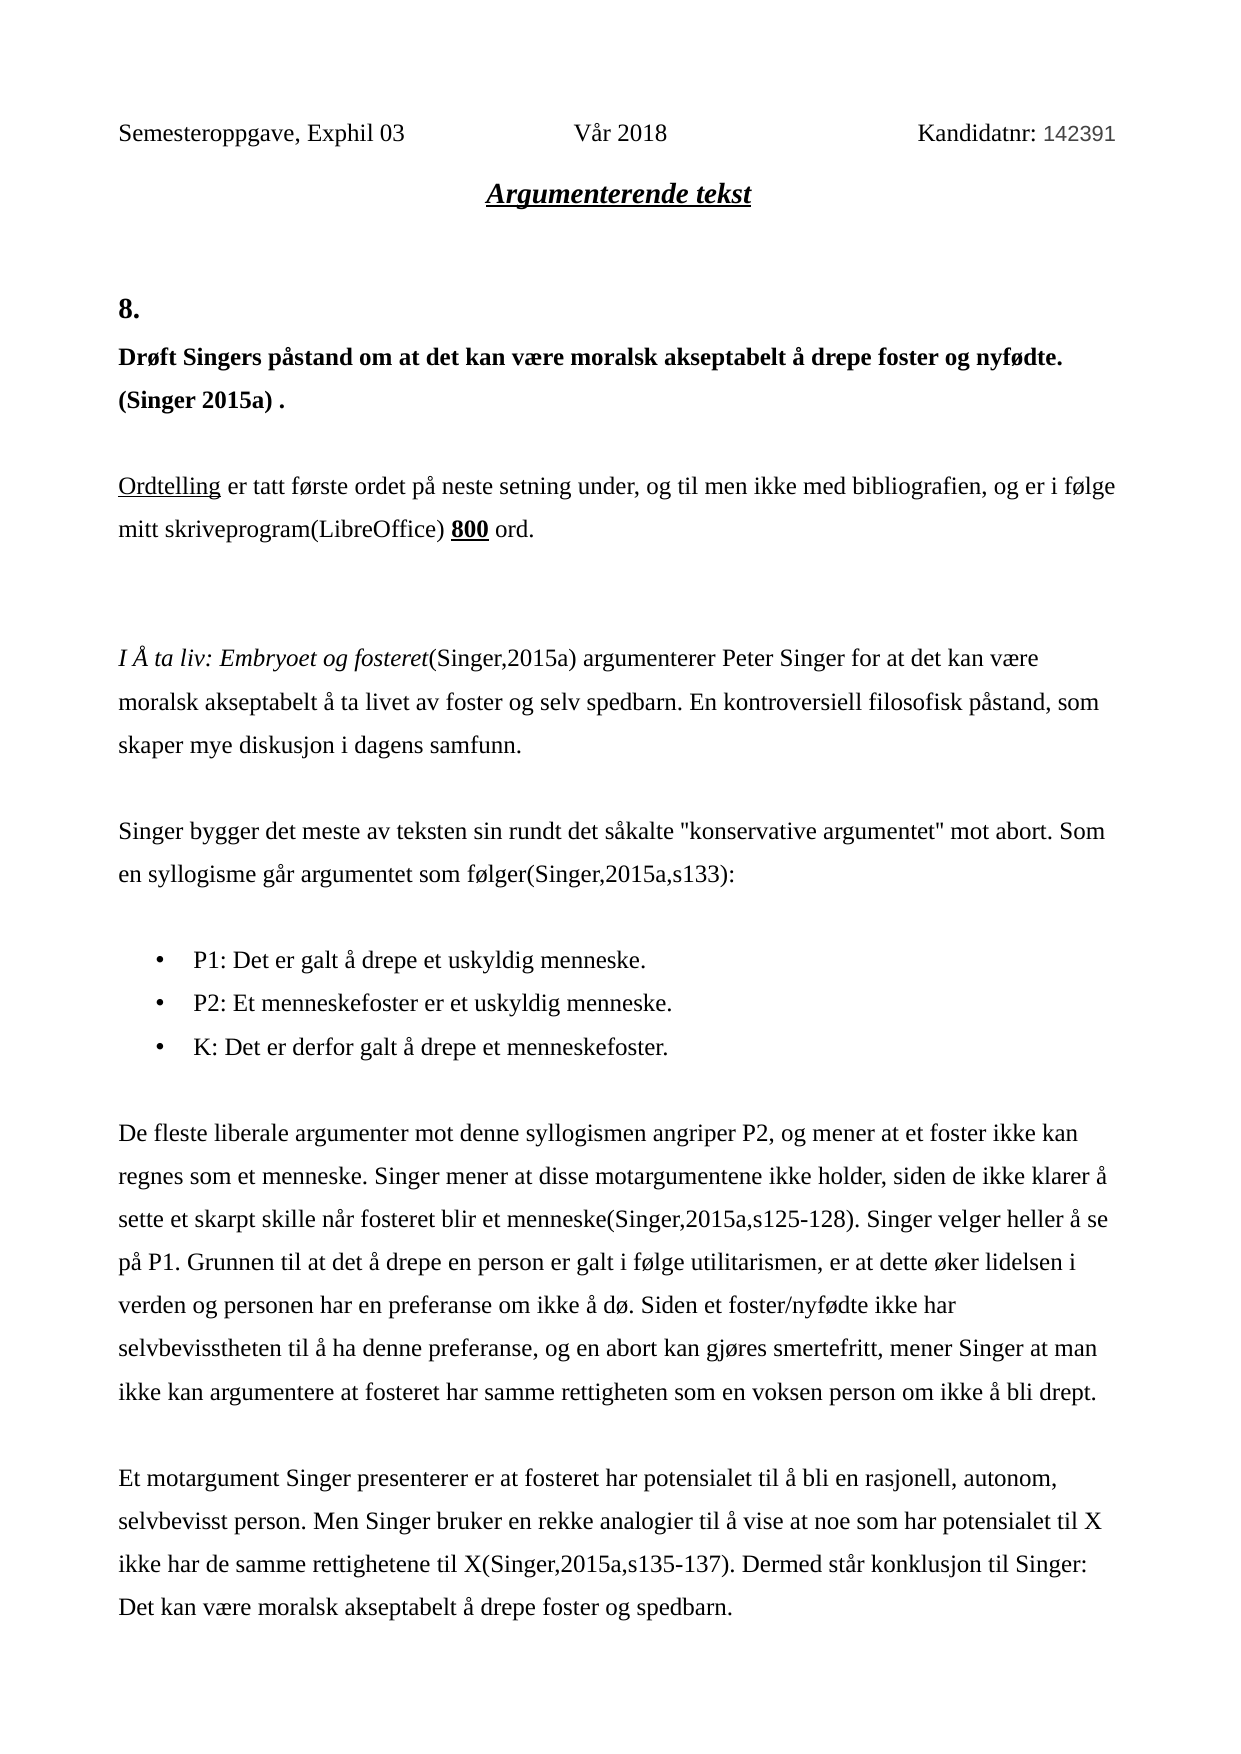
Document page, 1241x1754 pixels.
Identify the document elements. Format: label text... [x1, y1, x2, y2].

text Singer bygger det meste av teksten sin rundt det såkalte ''konservative argumentet'' mot abort. Som en syllogisme går argumentet som følger(Singer,2015a,s133): [118, 816, 1122, 888]
text Et motargument Singer presenterer er at fosteret har potensialet til å bli en rasjonell, autonom, selvbevisst person. Men Singer bruker en rekke analogier til å vise at noe som har potensialet til X ikke har de samme rettighetene til X(Singer,2015a,s135-137). Dermed står konklusjon til Singer: Det kan være moralsk akseptabelt å drepe foster og spedbarn. [118, 1463, 1122, 1621]
text De fleste liberale argumenter mot denne syllogismen angriper P2, og mener at et foster ikke kan regnes som et menneske. Singer mener at disse motargumentene ikke holder, siden de ikke klarer å sette et skarpt skille når fosteret blir et menneske(Singer,2015a,s125-128). Singer velger heller å se på P1. Grunnen til at det å drepe en person er galt i følge utilitarismen, er at dette øker lidelsen i verden og personen har en preferanse om ikke å dø. Siden et foster/nyfødte ikke har selvbevisstheten til å ha denne preferanse, og en abort kan gjøres smertefritt, mener Singer at man ikke kan argumentere at fosteret har samme rettigheten som en voksen person om ikke å bli drept. [118, 1118, 1122, 1405]
list P2: Et menneskefoster er et uskyldig menneske. [156, 988, 1122, 1017]
list P1: Det er galt å drepe et uskyldig menneske. [156, 945, 1122, 974]
text I Å ta liv: Embryoet og fosteret(Singer,2015a) argumenterer Peter Singer for at det kan være moralsk akseptabelt å ta livet av foster og selv spedbarn. En kontroversiell filosofisk påstand, som skaper mye diskusjon i dagens samfunn. [118, 643, 1122, 758]
text Argumenterende tekst [118, 176, 1122, 210]
text Drøft Singers påstand om at det kan være moralsk akseptabelt å drepe foster og nyfødte. (Singer 2015a) . [118, 342, 1122, 413]
text Ordtelling er tatt første ordet på neste setning under, og til men ikke med bibliografien, og er i følge mitt skriveprogram(LibreOffice) 800 ord. [118, 471, 1122, 543]
text 8. [118, 291, 1122, 325]
list K: Det er derfor galt å drepe et menneskefoster. [156, 1032, 1122, 1060]
